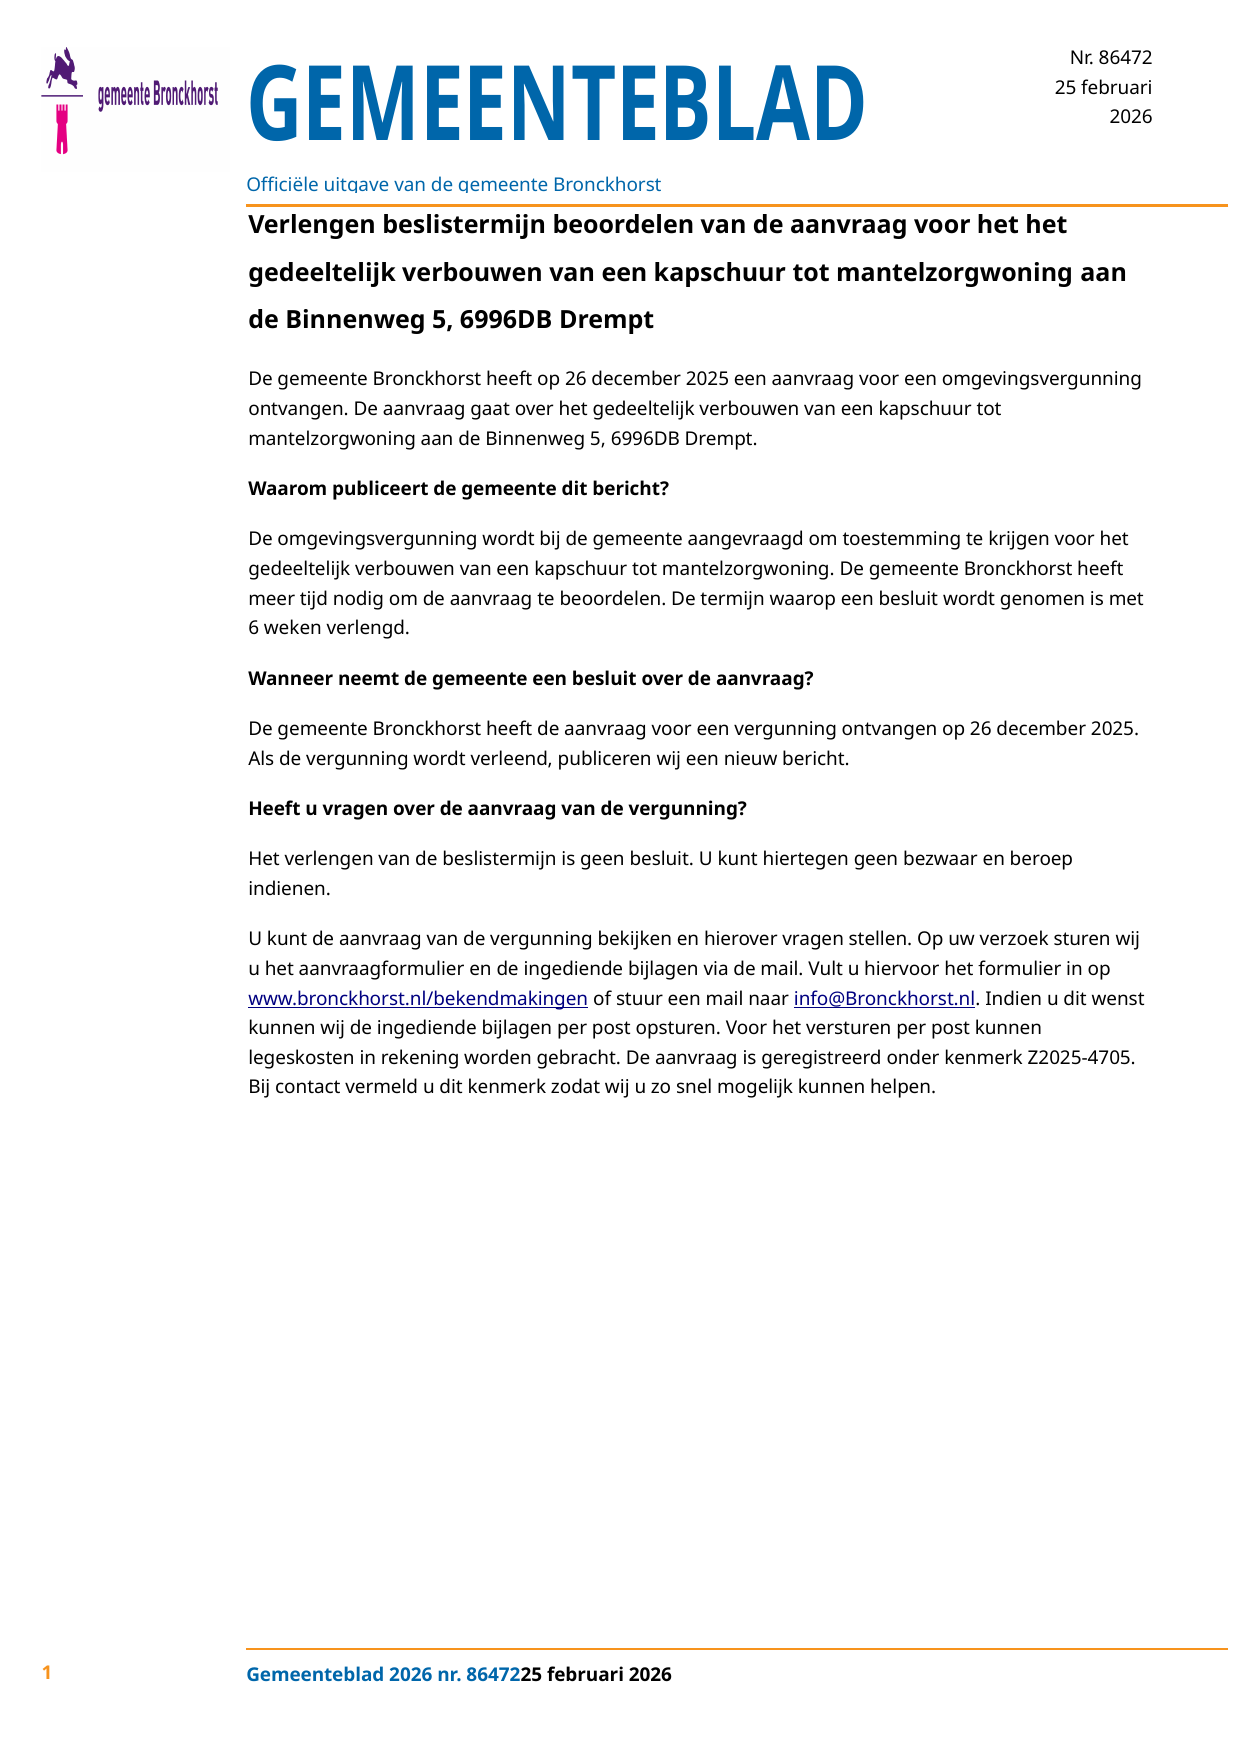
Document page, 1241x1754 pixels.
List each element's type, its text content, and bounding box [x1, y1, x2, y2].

picture [41, 47, 231, 172]
text Verlengen beslistermijn beoordelen van de aanvraag voor het het gedeeltelijk verbouwen van een kapschuur tot mantelzorgwoning aan de Binnenweg 5, 6996DB Drempt [248, 207, 1152, 336]
text Het verlengen van de beslistermijn is geen besluit. U kunt hiertegen geen bezwaar en beroep indienen. [248, 846, 1152, 901]
text De gemeente Bronckhorst heeft de aanvraag voor een vergunning ontvangen op 26 december 2025. Als de vergunning wordt verleend, publiceren wij een nieuw bericht. [248, 715, 1152, 770]
text Heeft u vragen over de aanvraag van de vergunning? [248, 795, 1152, 821]
text De omgevingsvergunning wordt bij de gemeente aangevraagd om toestemming te krijgen voor het gedeeltelijk verbouwen van een kapschuur tot mantelzorgwoning. De gemeente Bronckhorst heeft meer tijd nodig om de aanvraag te beoordelen. De termijn waarop een besluit wordt genomen is met 6 weken verlengd. [248, 526, 1152, 640]
text De gemeente Bronckhorst heeft op 26 december 2025 een aanvraag voor een omgevingsvergunning ontvangen. De aanvraag gaat over het gedeeltelijk verbouwen van een kapschuur tot mantelzorgwoning aan de Binnenweg 5, 6996DB Drempt. [248, 366, 1152, 450]
text Waarom publiceert de gemeente dit bericht? [248, 475, 1152, 501]
text U kunt de aanvraag van de vergunning bekijken en hierover vragen stellen. Op uw verzoek sturen wij u het aanvraagformulier en de ingediende bijlagen via de mail. Vult u hiervoor het formulier in op www.bronckhorst.nl/bekendmakingen of stuur een mail naar info@Bronckhorst.nl. Indien u dit wenst kunnen wij de ingediende bijlagen per post opsturen. Voor het versturen per post kunnen legeskosten in rekening worden gebracht. De aanvraag is geregistreerd onder kenmerk Z2025-4705. Bij contact vermeld u dit kenmerk zodat wij u zo snel mogelijk kunnen helpen. [248, 926, 1152, 1099]
text Wanneer neemt de gemeente een besluit over de aanvraag? [248, 665, 1152, 690]
